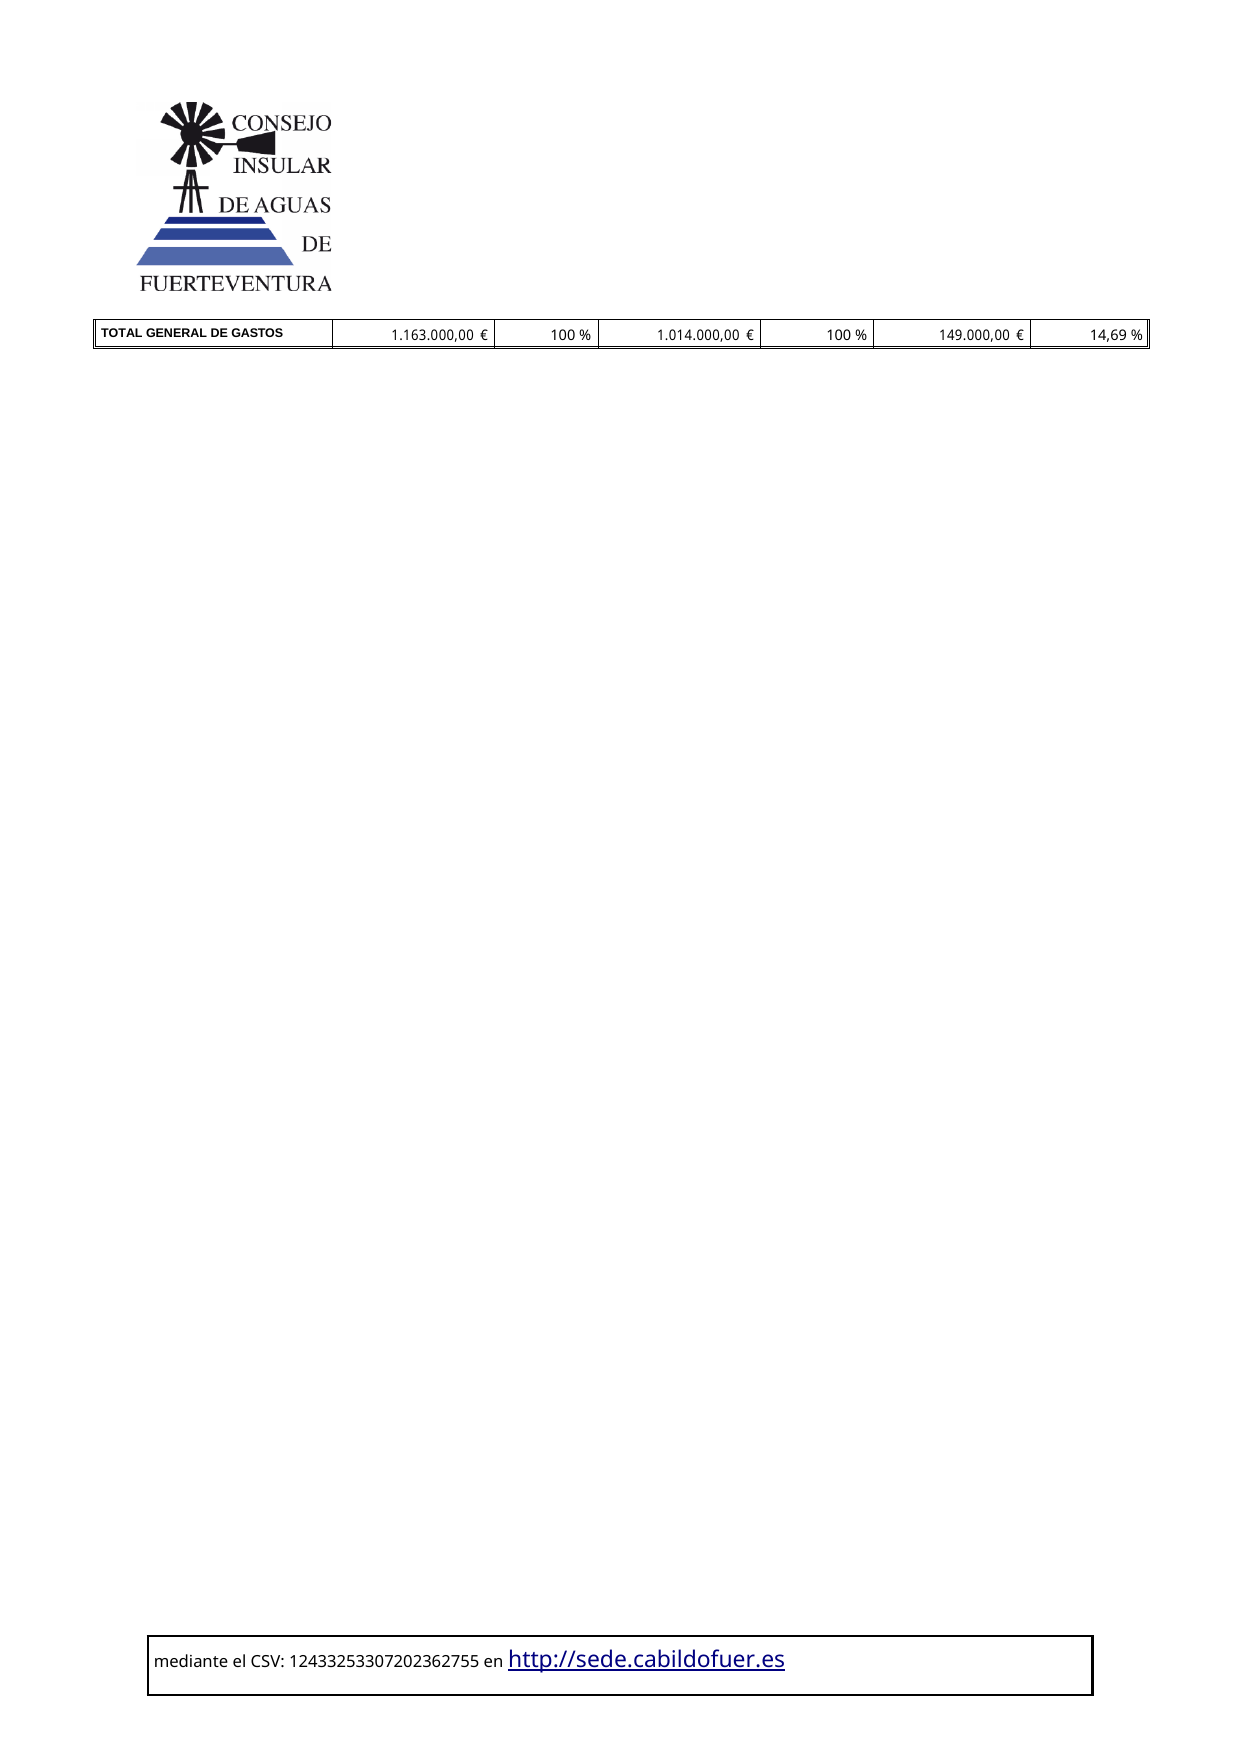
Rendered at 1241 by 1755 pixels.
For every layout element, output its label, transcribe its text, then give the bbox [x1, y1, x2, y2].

table_cell 149.000,00 € [874, 320, 1030, 346]
table_cell 1.014.000,00 € [599, 320, 760, 346]
table_cell 14,69 % [1031, 320, 1147, 346]
table_cell 100 % [761, 320, 873, 346]
table_cell 100 % [495, 320, 598, 346]
table_cell 1.163.000,00 € [333, 320, 494, 346]
table_cell TOTAL GENERAL DE GASTOS [96, 320, 332, 346]
